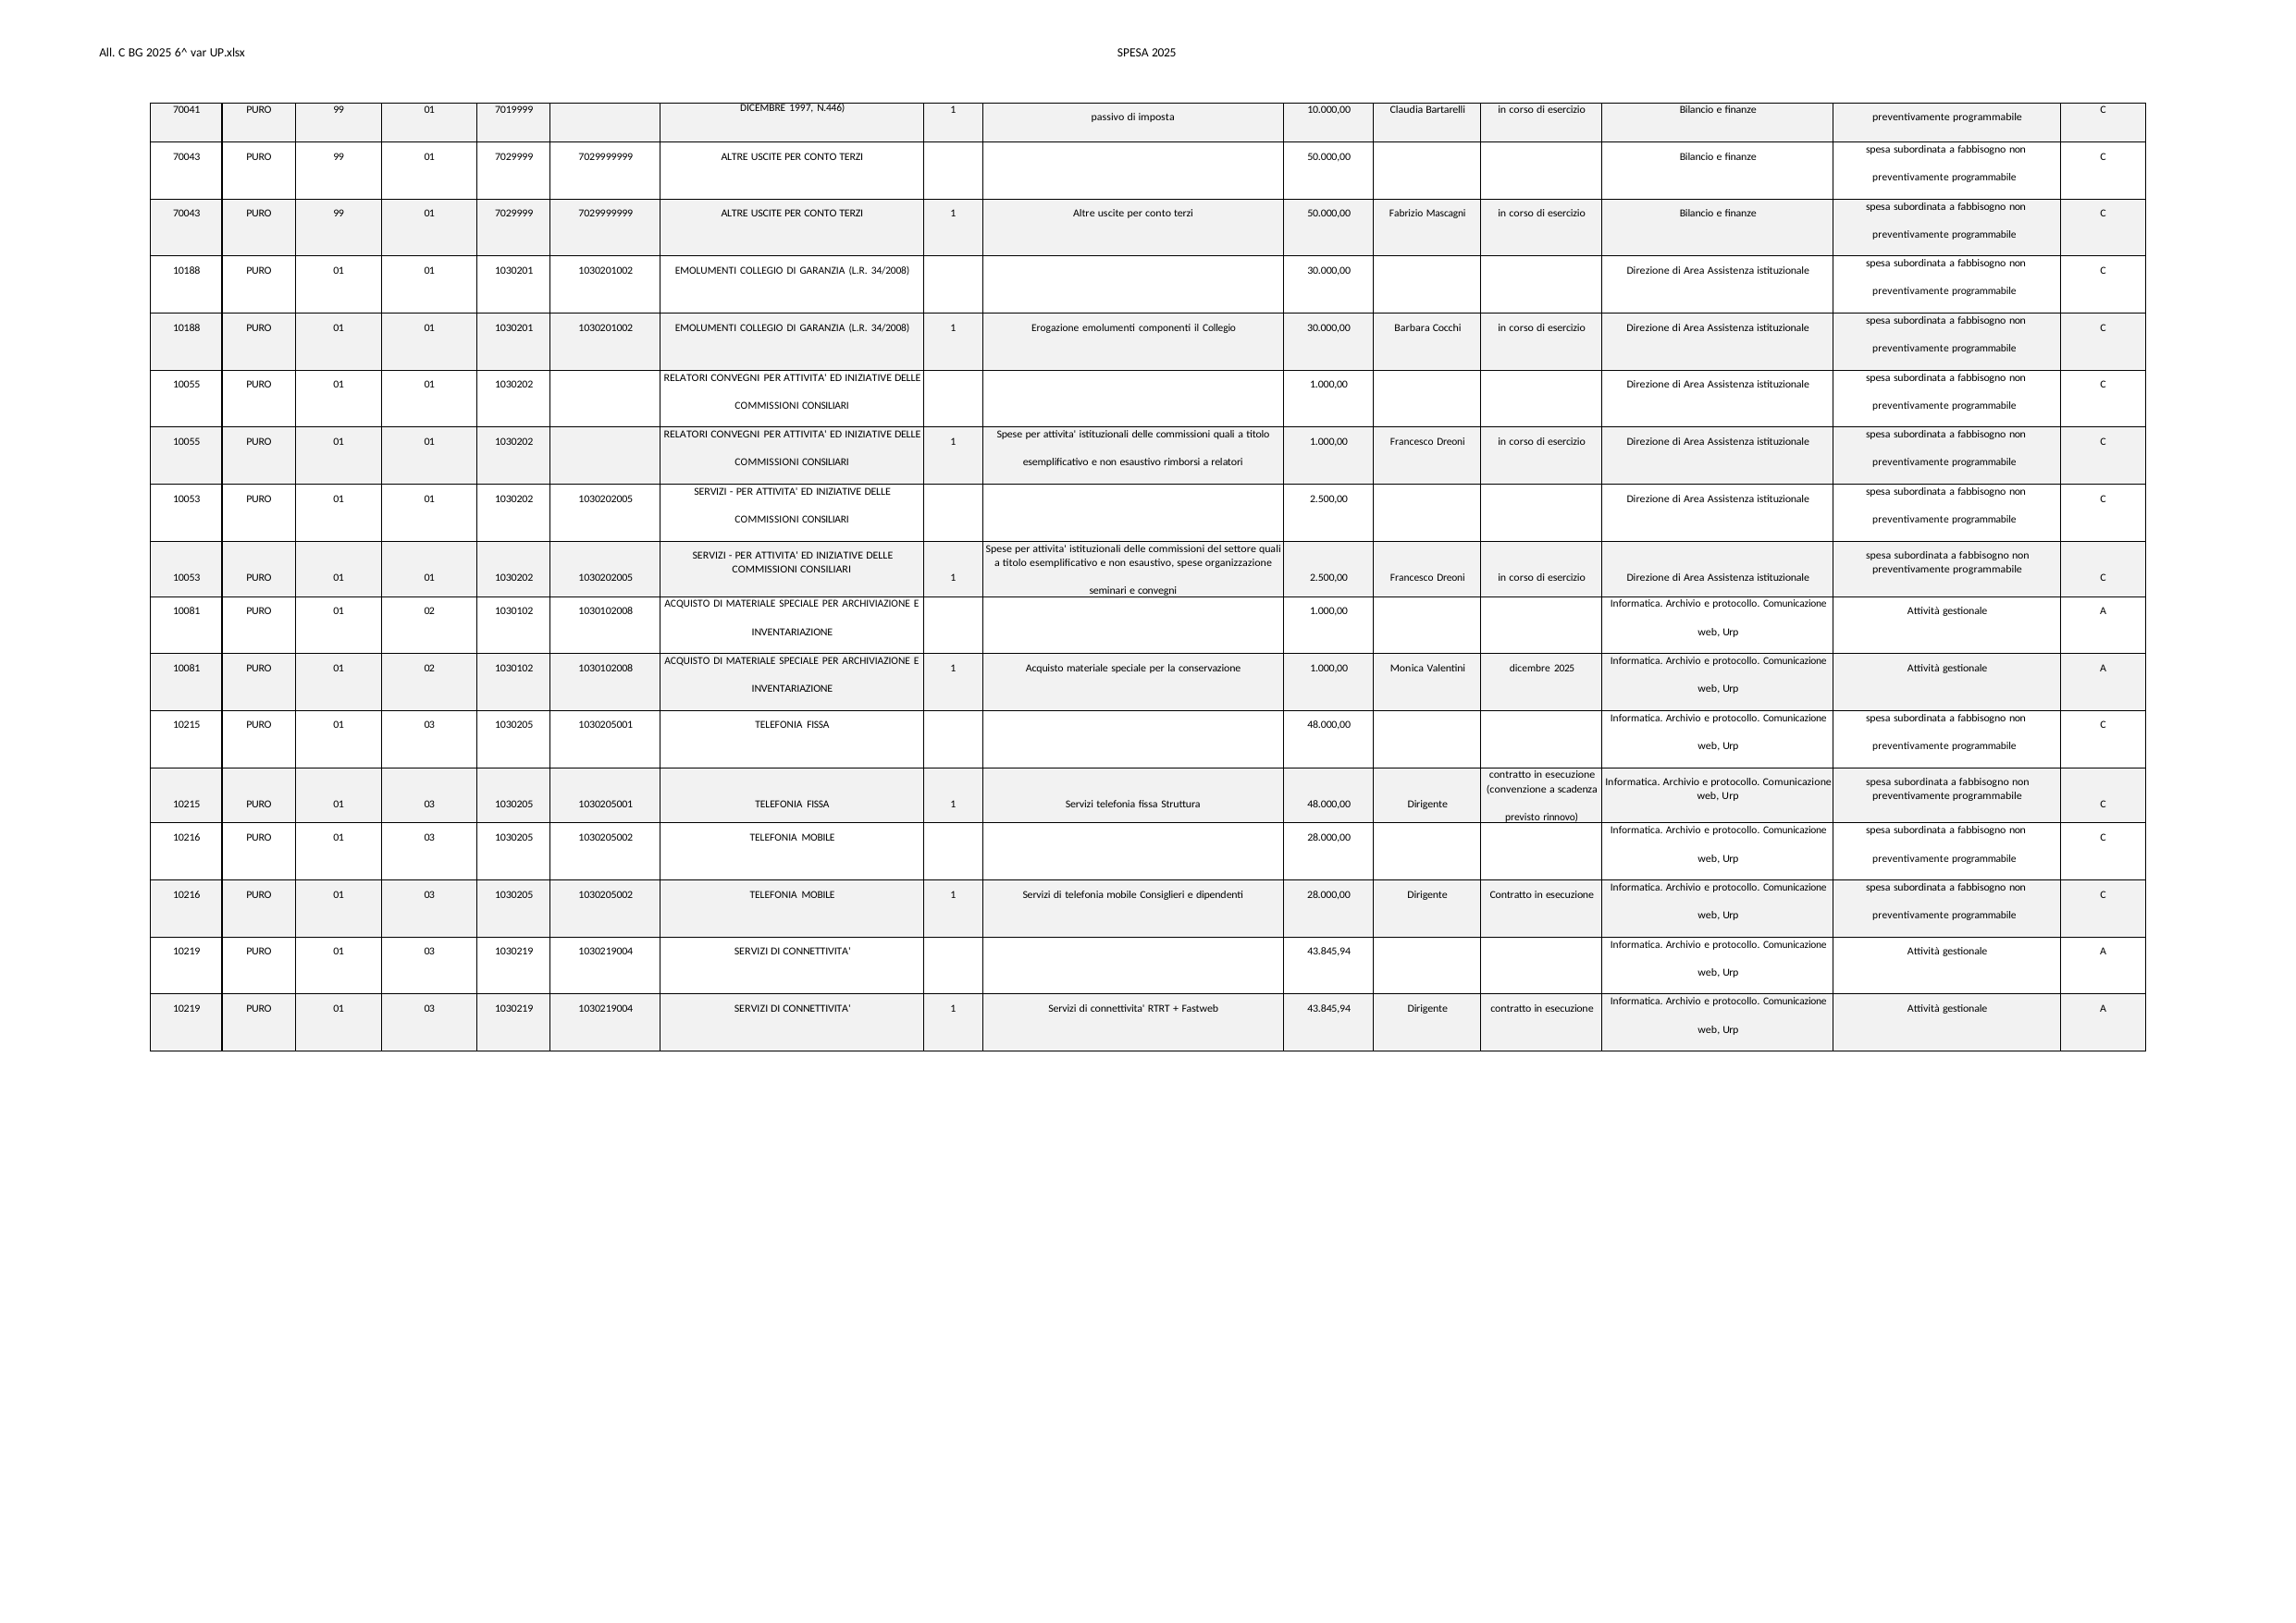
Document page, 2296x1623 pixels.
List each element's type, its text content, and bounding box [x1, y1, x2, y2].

table_cell Informatica. Archivio e protocollo. Comunicazione web, Urp [1602, 768, 1833, 822]
table_cell 1 [924, 427, 982, 484]
table_cell spesa subordinata a fabbisogno non preventivamente programmabile [1833, 314, 2060, 369]
table_cell 1030219004 [550, 938, 660, 993]
table_cell 1.000,00 [1284, 371, 1373, 426]
table_cell Francesco Dreoni [1374, 542, 1480, 596]
table_cell C [2061, 142, 2145, 198]
table_cell ALTRE USCITE PER CONTO TERZI [660, 142, 923, 198]
table_cell Altre uscite per conto terzi [983, 200, 1283, 255]
table_cell [1481, 371, 1601, 426]
table_cell spesa subordinata a fabbisogno non preventivamente programmabile [1833, 768, 2060, 822]
table_cell C [2061, 485, 2145, 540]
table_cell 50.000,00 [1284, 200, 1373, 255]
table_cell SERVIZI - PER ATTIVITA' ED INIZIATIVE DELLE COMMISSIONI CONSILIARI [660, 485, 923, 540]
table_cell 30.000,00 [1284, 256, 1373, 313]
table_cell 7029999999 [550, 142, 660, 198]
table_cell [1481, 597, 1601, 653]
table_cell in corso di esercizio [1481, 200, 1601, 255]
table_cell 1030205002 [550, 823, 660, 879]
table_cell Informatica. Archivio e protocollo. Comunicazione web, Urp [1602, 711, 1833, 767]
table_cell [550, 371, 660, 426]
table_cell 1030202005 [550, 542, 660, 596]
table_cell C [2061, 200, 2145, 255]
table_cell 50.000,00 [1284, 142, 1373, 198]
table_cell spesa subordinata a fabbisogno non preventivamente programmabile [1833, 711, 2060, 767]
table_cell PURO [223, 256, 295, 313]
table_cell 1030201 [477, 314, 549, 369]
table_cell Spese per attivita' istituzionali delle commissioni quali a titolo esemplificativo e non esaustivo rimborsi a relatori [983, 427, 1283, 484]
table_cell Barbara Cocchi [1374, 314, 1480, 369]
table_cell 01 [296, 654, 381, 710]
table_cell 1030102 [477, 654, 549, 710]
table_cell 70043 [151, 142, 221, 198]
table_cell 1 [924, 542, 982, 596]
table_cell 01 [296, 768, 381, 822]
table_cell [1374, 256, 1480, 313]
table_cell Informatica. Archivio e protocollo. Comunicazione web, Urp [1602, 938, 1833, 993]
table_cell 10188 [151, 256, 221, 313]
table_cell Attività gestionale [1833, 597, 2060, 653]
table_cell [1481, 142, 1601, 198]
table_cell 1030219 [477, 994, 549, 1051]
table_cell 99 [296, 142, 381, 198]
table_cell 01 [296, 371, 381, 426]
table_cell 43.845,94 [1284, 938, 1373, 993]
table_cell 01 [382, 200, 476, 255]
table_cell 43.845,94 [1284, 994, 1373, 1051]
table_cell [924, 711, 982, 767]
table_cell 99 [296, 104, 381, 141]
table_cell spesa subordinata a fabbisogno non preventivamente programmabile [1833, 485, 2060, 540]
table_cell PURO [223, 485, 295, 540]
table_cell [550, 427, 660, 484]
table_cell [1374, 485, 1480, 540]
table_cell [1481, 485, 1601, 540]
table_cell 01 [382, 542, 476, 596]
table_cell dicembre 2025 [1481, 654, 1601, 710]
table_cell SERVIZI DI CONNETTIVITA' [660, 994, 923, 1051]
table_cell in corso di esercizio [1481, 542, 1601, 596]
table_cell 01 [296, 938, 381, 993]
table_cell 01 [382, 427, 476, 484]
table_cell in corso di esercizio [1481, 104, 1601, 141]
table_cell 28.000,00 [1284, 823, 1373, 879]
table_cell contratto in esecuzione [1481, 994, 1601, 1051]
table_cell 03 [382, 711, 476, 767]
table_cell PURO [223, 142, 295, 198]
table_cell 01 [296, 256, 381, 313]
table_cell [983, 256, 1283, 313]
table_cell [1481, 256, 1601, 313]
table_cell Informatica. Archivio e protocollo. Comunicazione web, Urp [1602, 880, 1833, 937]
table_cell Dirigente [1374, 994, 1480, 1051]
table_cell in corso di esercizio [1481, 314, 1601, 369]
table_cell 1.000,00 [1284, 427, 1373, 484]
table_cell 10219 [151, 938, 221, 993]
table_cell PURO [223, 200, 295, 255]
table_cell A [2061, 994, 2145, 1051]
table_cell Servizi di connettivita' RTRT + Fastweb [983, 994, 1283, 1051]
table_cell [983, 938, 1283, 993]
table_cell C [2061, 823, 2145, 879]
table_cell 1030202005 [550, 485, 660, 540]
table_cell 1030205 [477, 711, 549, 767]
table_cell Direzione di Area Assistenza istituzionale [1602, 427, 1833, 484]
table_cell [924, 371, 982, 426]
table_cell 1.000,00 [1284, 597, 1373, 653]
table_cell Informatica. Archivio e protocollo. Comunicazione web, Urp [1602, 994, 1833, 1051]
table_cell 1030201002 [550, 256, 660, 313]
table_cell Direzione di Area Assistenza istituzionale [1602, 485, 1833, 540]
table_cell PURO [223, 314, 295, 369]
table_cell [983, 142, 1283, 198]
table_cell ACQUISTO DI MATERIALE SPECIALE PER ARCHIVIAZIONE E INVENTARIAZIONE [660, 597, 923, 653]
table_cell 1030205 [477, 880, 549, 937]
table_cell preventivamente programmabile [1833, 104, 2060, 141]
table_cell 1030219 [477, 938, 549, 993]
table_cell [924, 142, 982, 198]
table_cell 10055 [151, 371, 221, 426]
table_cell 7029999 [477, 142, 549, 198]
table_cell EMOLUMENTI COLLEGIO DI GARANZIA (L.R. 34/2008) [660, 314, 923, 369]
table_cell [1374, 371, 1480, 426]
table_cell 99 [296, 200, 381, 255]
table_cell [983, 371, 1283, 426]
table_cell Attività gestionale [1833, 654, 2060, 710]
table_cell 1030205002 [550, 880, 660, 937]
table_cell spesa subordinata a fabbisogno non preventivamente programmabile [1833, 823, 2060, 879]
table_cell Francesco Dreoni [1374, 427, 1480, 484]
table_cell 1030201 [477, 256, 549, 313]
table_cell Bilancio e finanze [1602, 142, 1833, 198]
table_cell PURO [223, 542, 295, 596]
table_cell [924, 597, 982, 653]
table_cell 1 [924, 994, 982, 1051]
table_cell 01 [296, 823, 381, 879]
table_cell [924, 256, 982, 313]
table_cell C [2061, 104, 2145, 141]
table_cell [1481, 823, 1601, 879]
table_cell RELATORI CONVEGNI PER ATTIVITA' ED INIZIATIVE DELLE COMMISSIONI CONSILIARI [660, 371, 923, 426]
table_cell 2.500,00 [1284, 542, 1373, 596]
table_cell passivo di imposta [983, 104, 1283, 141]
table_cell [983, 597, 1283, 653]
table_cell C [2061, 427, 2145, 484]
table_cell 1030202 [477, 427, 549, 484]
table_cell 1030102008 [550, 654, 660, 710]
table_cell 1030205001 [550, 711, 660, 767]
table_cell [1374, 938, 1480, 993]
table_cell 10216 [151, 823, 221, 879]
table_cell [1374, 142, 1480, 198]
table_cell 01 [296, 711, 381, 767]
table_cell PURO [223, 427, 295, 484]
table_cell C [2061, 711, 2145, 767]
table_cell contratto in esecuzione (convenzione a scadenza previsto rinnovo) [1481, 768, 1601, 822]
table_cell 10055 [151, 427, 221, 484]
table_cell Erogazione emolumenti componenti il Collegio [983, 314, 1283, 369]
table_cell Informatica. Archivio e protocollo. Comunicazione web, Urp [1602, 597, 1833, 653]
table_cell Bilancio e finanze [1602, 104, 1833, 141]
table_cell Servizi di telefonia mobile Consiglieri e dipendenti [983, 880, 1283, 937]
table_cell SERVIZI DI CONNETTIVITA' [660, 938, 923, 993]
table_cell C [2061, 371, 2145, 426]
table_cell spesa subordinata a fabbisogno non preventivamente programmabile [1833, 542, 2060, 596]
table_cell 1030201002 [550, 314, 660, 369]
table_cell Monica Valentini [1374, 654, 1480, 710]
table_cell Servizi telefonia fissa Struttura [983, 768, 1283, 822]
table_cell A [2061, 597, 2145, 653]
table_cell TELEFONIA MOBILE [660, 823, 923, 879]
table_cell C [2061, 880, 2145, 937]
table_cell 7019999 [477, 104, 549, 141]
table_cell ALTRE USCITE PER CONTO TERZI [660, 200, 923, 255]
table_cell 1 [924, 314, 982, 369]
table_cell Attività gestionale [1833, 994, 2060, 1051]
table_cell 02 [382, 597, 476, 653]
table_cell 30.000,00 [1284, 314, 1373, 369]
table_cell Dirigente [1374, 880, 1480, 937]
table_cell 10081 [151, 654, 221, 710]
table_cell PURO [223, 104, 295, 141]
table_cell 1030102008 [550, 597, 660, 653]
table_cell 01 [296, 427, 381, 484]
table_cell TELEFONIA FISSA [660, 711, 923, 767]
table_cell 01 [382, 142, 476, 198]
table_cell 70041 [151, 104, 221, 141]
table_cell PURO [223, 371, 295, 426]
table_cell 1030205001 [550, 768, 660, 822]
table_cell 28.000,00 [1284, 880, 1373, 937]
table_cell Informatica. Archivio e protocollo. Comunicazione web, Urp [1602, 823, 1833, 879]
table_cell 03 [382, 880, 476, 937]
table_cell 01 [382, 485, 476, 540]
table_cell [983, 485, 1283, 540]
table_cell C [2061, 314, 2145, 369]
table_cell PURO [223, 654, 295, 710]
table_cell Fabrizio Mascagni [1374, 200, 1480, 255]
table_cell 03 [382, 938, 476, 993]
table_cell Bilancio e finanze [1602, 200, 1833, 255]
table_cell 10215 [151, 711, 221, 767]
table_cell [983, 823, 1283, 879]
table_cell 1.000,00 [1284, 654, 1373, 710]
table_cell 1 [924, 654, 982, 710]
table_cell 01 [296, 994, 381, 1051]
table_cell 01 [382, 314, 476, 369]
table_cell Dirigente [1374, 768, 1480, 822]
table_cell PURO [223, 994, 295, 1051]
table_cell [1374, 823, 1480, 879]
table_cell [1374, 597, 1480, 653]
table_cell Claudia Bartarelli [1374, 104, 1480, 141]
table_cell PURO [223, 597, 295, 653]
table_cell spesa subordinata a fabbisogno non preventivamente programmabile [1833, 142, 2060, 198]
table_cell Direzione di Area Assistenza istituzionale [1602, 256, 1833, 313]
table_cell Direzione di Area Assistenza istituzionale [1602, 314, 1833, 369]
table_cell 01 [296, 485, 381, 540]
table_cell 48.000,00 [1284, 768, 1373, 822]
table_cell C [2061, 542, 2145, 596]
table_cell C [2061, 768, 2145, 822]
table_cell 03 [382, 823, 476, 879]
table_cell TELEFONIA MOBILE [660, 880, 923, 937]
table_cell 01 [382, 371, 476, 426]
table_cell 2.500,00 [1284, 485, 1373, 540]
table_cell 1030205 [477, 768, 549, 822]
table_cell 10053 [151, 485, 221, 540]
table_cell SERVIZI - PER ATTIVITA' ED INIZIATIVE DELLE COMMISSIONI CONSILIARI [660, 542, 923, 596]
table_cell [1481, 711, 1601, 767]
table_cell Informatica. Archivio e protocollo. Comunicazione web, Urp [1602, 654, 1833, 710]
table_cell 7029999999 [550, 200, 660, 255]
table_cell PURO [223, 711, 295, 767]
table_cell 1030202 [477, 371, 549, 426]
table_cell 01 [296, 542, 381, 596]
table_cell Attività gestionale [1833, 938, 2060, 993]
table_cell 1030202 [477, 542, 549, 596]
table_cell 01 [382, 104, 476, 141]
table_cell Contratto in esecuzione [1481, 880, 1601, 937]
table_cell 1 [924, 200, 982, 255]
table_cell 1030219004 [550, 994, 660, 1051]
table_cell 10219 [151, 994, 221, 1051]
table_cell 1030102 [477, 597, 549, 653]
table_cell 10216 [151, 880, 221, 937]
table_cell 10.000,00 [1284, 104, 1373, 141]
table_cell DICEMBRE 1997, N.446) [660, 104, 923, 141]
table_cell 10053 [151, 542, 221, 596]
table_cell spesa subordinata a fabbisogno non preventivamente programmabile [1833, 371, 2060, 426]
table_cell Direzione di Area Assistenza istituzionale [1602, 542, 1833, 596]
table_cell [983, 711, 1283, 767]
table_cell 10188 [151, 314, 221, 369]
table_cell TELEFONIA FISSA [660, 768, 923, 822]
table_cell C [2061, 256, 2145, 313]
table_cell PURO [223, 880, 295, 937]
table_cell [924, 823, 982, 879]
table_cell EMOLUMENTI COLLEGIO DI GARANZIA (L.R. 34/2008) [660, 256, 923, 313]
table_cell RELATORI CONVEGNI PER ATTIVITA' ED INIZIATIVE DELLE COMMISSIONI CONSILIARI [660, 427, 923, 484]
table_cell 03 [382, 768, 476, 822]
table_cell 03 [382, 994, 476, 1051]
table_cell 70043 [151, 200, 221, 255]
table_cell PURO [223, 768, 295, 822]
table_cell [1481, 938, 1601, 993]
table_cell 1030202 [477, 485, 549, 540]
table_cell 01 [296, 314, 381, 369]
table_cell spesa subordinata a fabbisogno non preventivamente programmabile [1833, 427, 2060, 484]
table_cell [924, 938, 982, 993]
table_cell [550, 104, 660, 141]
table_cell Spese per attivita' istituzionali delle commissioni del settore quali a titolo esemplificativo e non esaustivo, spese organizzazione seminari e convegni [983, 542, 1283, 596]
table_cell PURO [223, 938, 295, 993]
table_cell A [2061, 654, 2145, 710]
table_cell 48.000,00 [1284, 711, 1373, 767]
table_cell 1030205 [477, 823, 549, 879]
table_cell ACQUISTO DI MATERIALE SPECIALE PER ARCHIVIAZIONE E INVENTARIAZIONE [660, 654, 923, 710]
table_cell PURO [223, 823, 295, 879]
table_cell 01 [382, 256, 476, 313]
table_cell [1374, 711, 1480, 767]
table_cell spesa subordinata a fabbisogno non preventivamente programmabile [1833, 256, 2060, 313]
table_cell spesa subordinata a fabbisogno non preventivamente programmabile [1833, 200, 2060, 255]
table_cell 10215 [151, 768, 221, 822]
table_cell [924, 485, 982, 540]
table_cell 01 [296, 880, 381, 937]
table_cell Acquisto materiale speciale per la conservazione [983, 654, 1283, 710]
table_cell Direzione di Area Assistenza istituzionale [1602, 371, 1833, 426]
table_cell 01 [296, 597, 381, 653]
table_cell 1 [924, 768, 982, 822]
table_cell 1 [924, 104, 982, 141]
table_cell in corso di esercizio [1481, 427, 1601, 484]
table_cell A [2061, 938, 2145, 993]
table_cell 1 [924, 880, 982, 937]
table_cell 10081 [151, 597, 221, 653]
table_cell 02 [382, 654, 476, 710]
table_cell spesa subordinata a fabbisogno non preventivamente programmabile [1833, 880, 2060, 937]
table_cell 7029999 [477, 200, 549, 255]
